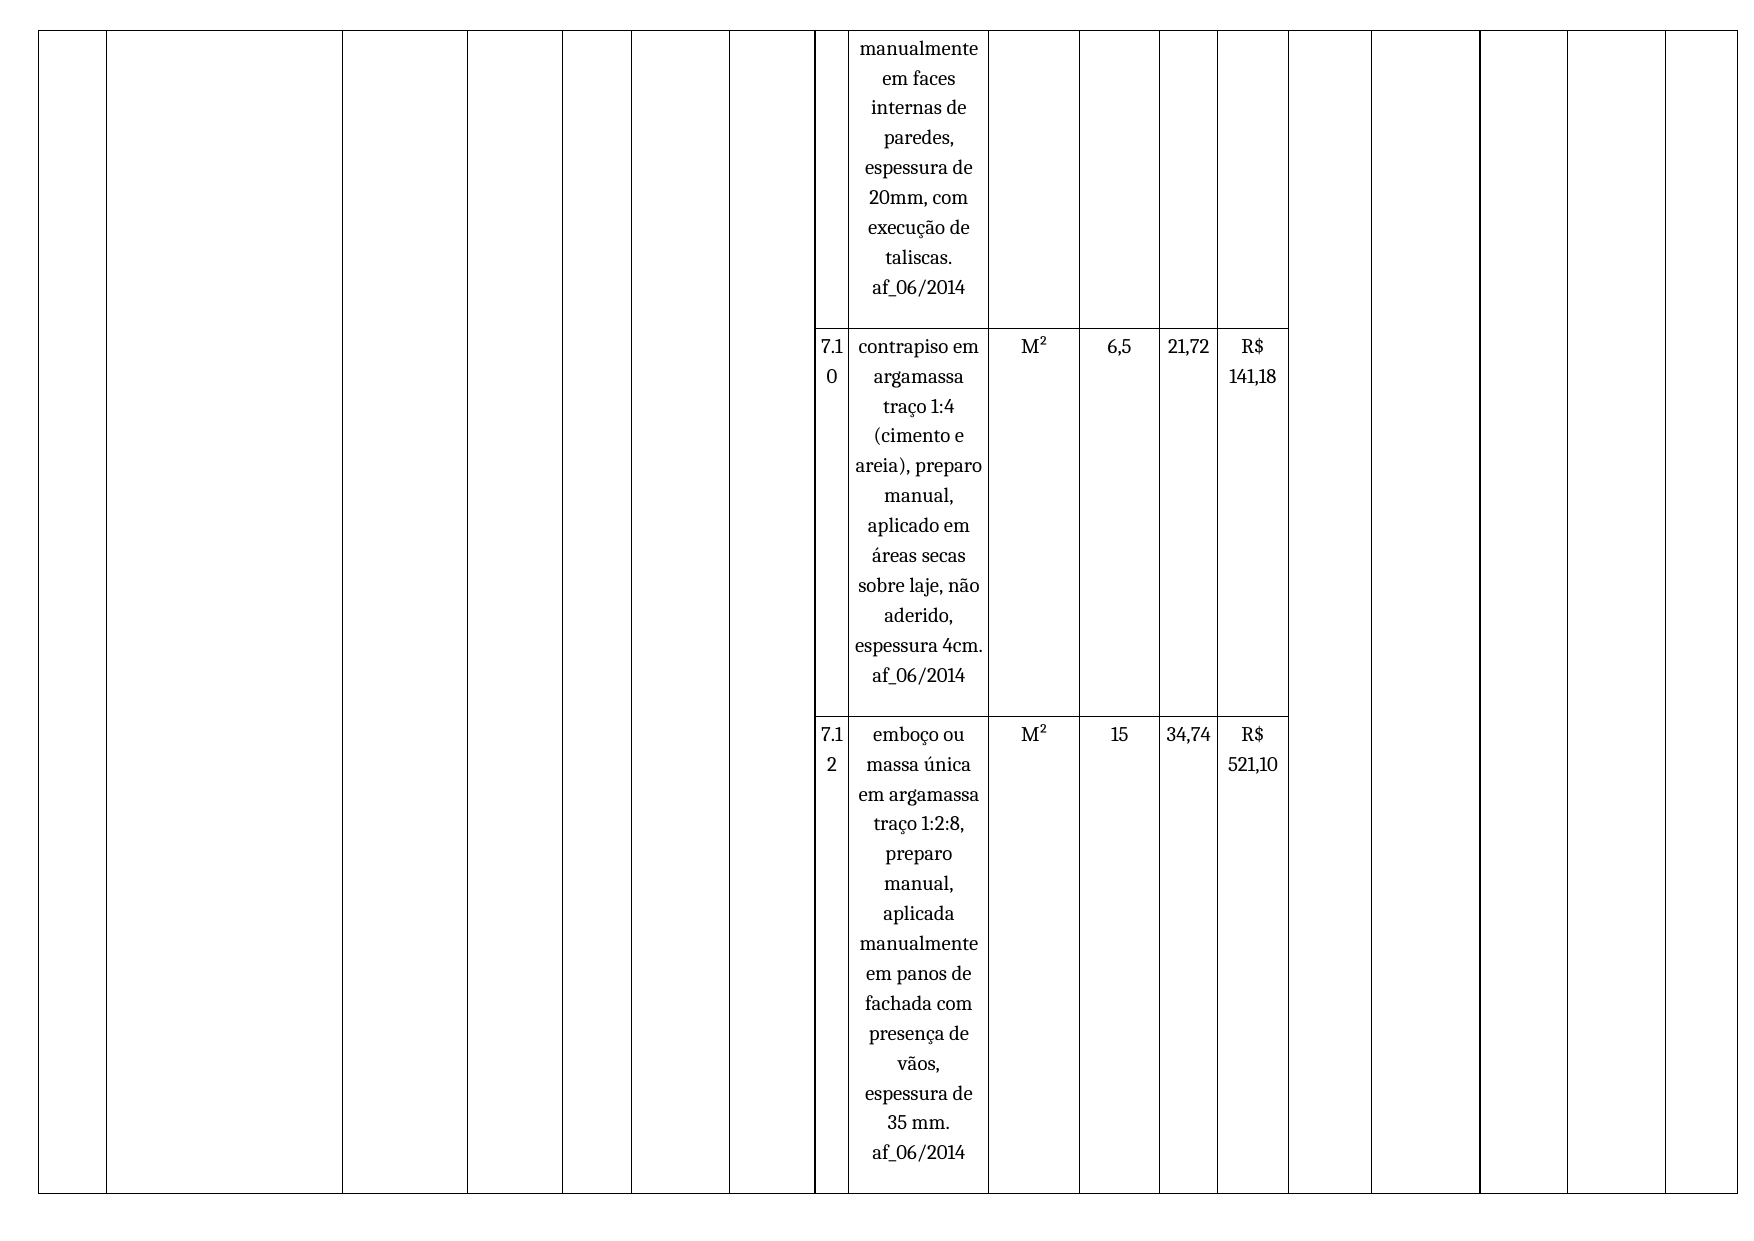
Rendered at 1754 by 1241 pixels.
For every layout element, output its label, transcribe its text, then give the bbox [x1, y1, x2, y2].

table_cell manualmente em faces internas de paredes, espessura de 20mm, com execução de taliscas. af_06/2014 [849, 31, 988, 328]
table_cell [989, 31, 1079, 328]
table_cell [1372, 31, 1479, 1193]
table_cell [343, 31, 467, 1193]
table_cell [816, 31, 848, 328]
table_cell contrapiso em argamassa traço 1:4 (cimento e areia), preparo manual, aplicado em áreas secas sobre laje, não aderido, espessura 4cm. af_06/2014 [849, 329, 988, 716]
table_cell 15 [1080, 717, 1159, 1193]
table_cell [1666, 31, 1737, 1193]
table_cell 6,5 [1080, 329, 1159, 716]
table_cell [39, 31, 106, 1193]
table_cell 21,72 [1160, 329, 1217, 716]
table_cell R$ 141,18 [1218, 329, 1288, 716]
table_cell [563, 31, 631, 1193]
table_cell 34,74 [1160, 717, 1217, 1193]
table_cell R$ 521,10 [1218, 717, 1288, 1193]
table_cell emboço ou massa única em argamassa traço 1:2:8, preparo manual, aplicada manualmente em panos de fachada com presença de vãos, espessura de 35 mm. af_06/2014 [849, 717, 988, 1193]
table_cell M² [989, 717, 1079, 1193]
table_cell [730, 31, 814, 1193]
table_cell [1568, 31, 1665, 1193]
table_cell [1218, 31, 1288, 328]
table_cell [468, 31, 562, 1193]
table_cell [1289, 31, 1371, 1193]
table_cell 7.12 [816, 717, 848, 1193]
table_cell 7.10 [816, 329, 848, 716]
table_cell M² [989, 329, 1079, 716]
table_cell [107, 31, 342, 1193]
table_cell [1160, 31, 1217, 328]
table_cell [1481, 31, 1567, 1193]
table_cell [632, 31, 729, 1193]
table_cell [1080, 31, 1159, 328]
